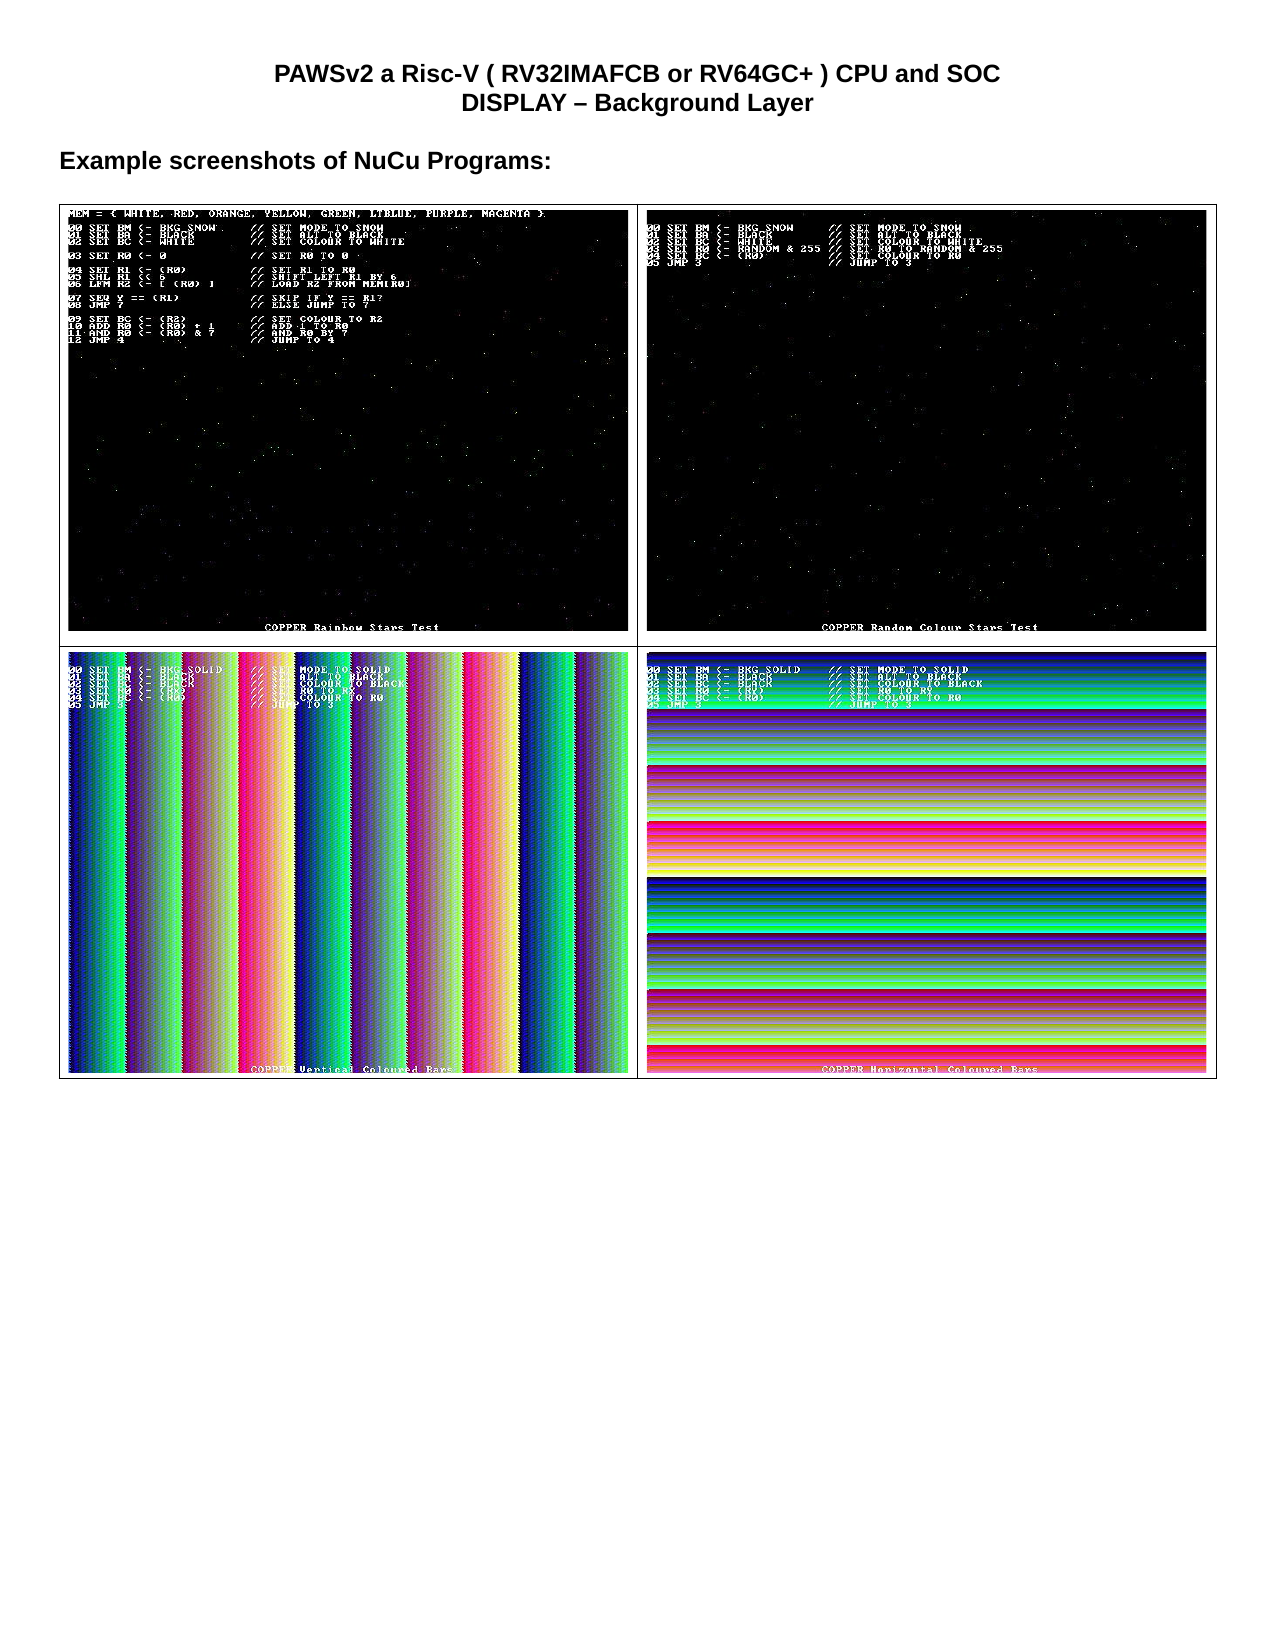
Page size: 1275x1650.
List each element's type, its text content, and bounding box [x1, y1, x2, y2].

picture [68, 652, 629, 1073]
picture [646, 210, 1207, 631]
table_cell [60, 647, 637, 1078]
picture [68, 210, 629, 631]
table_header [60, 205, 637, 646]
table_header [638, 205, 1216, 646]
picture [646, 652, 1207, 1073]
text Example screenshots of NuCu Programs: [59, 146, 1216, 175]
table_cell [638, 647, 1216, 1078]
